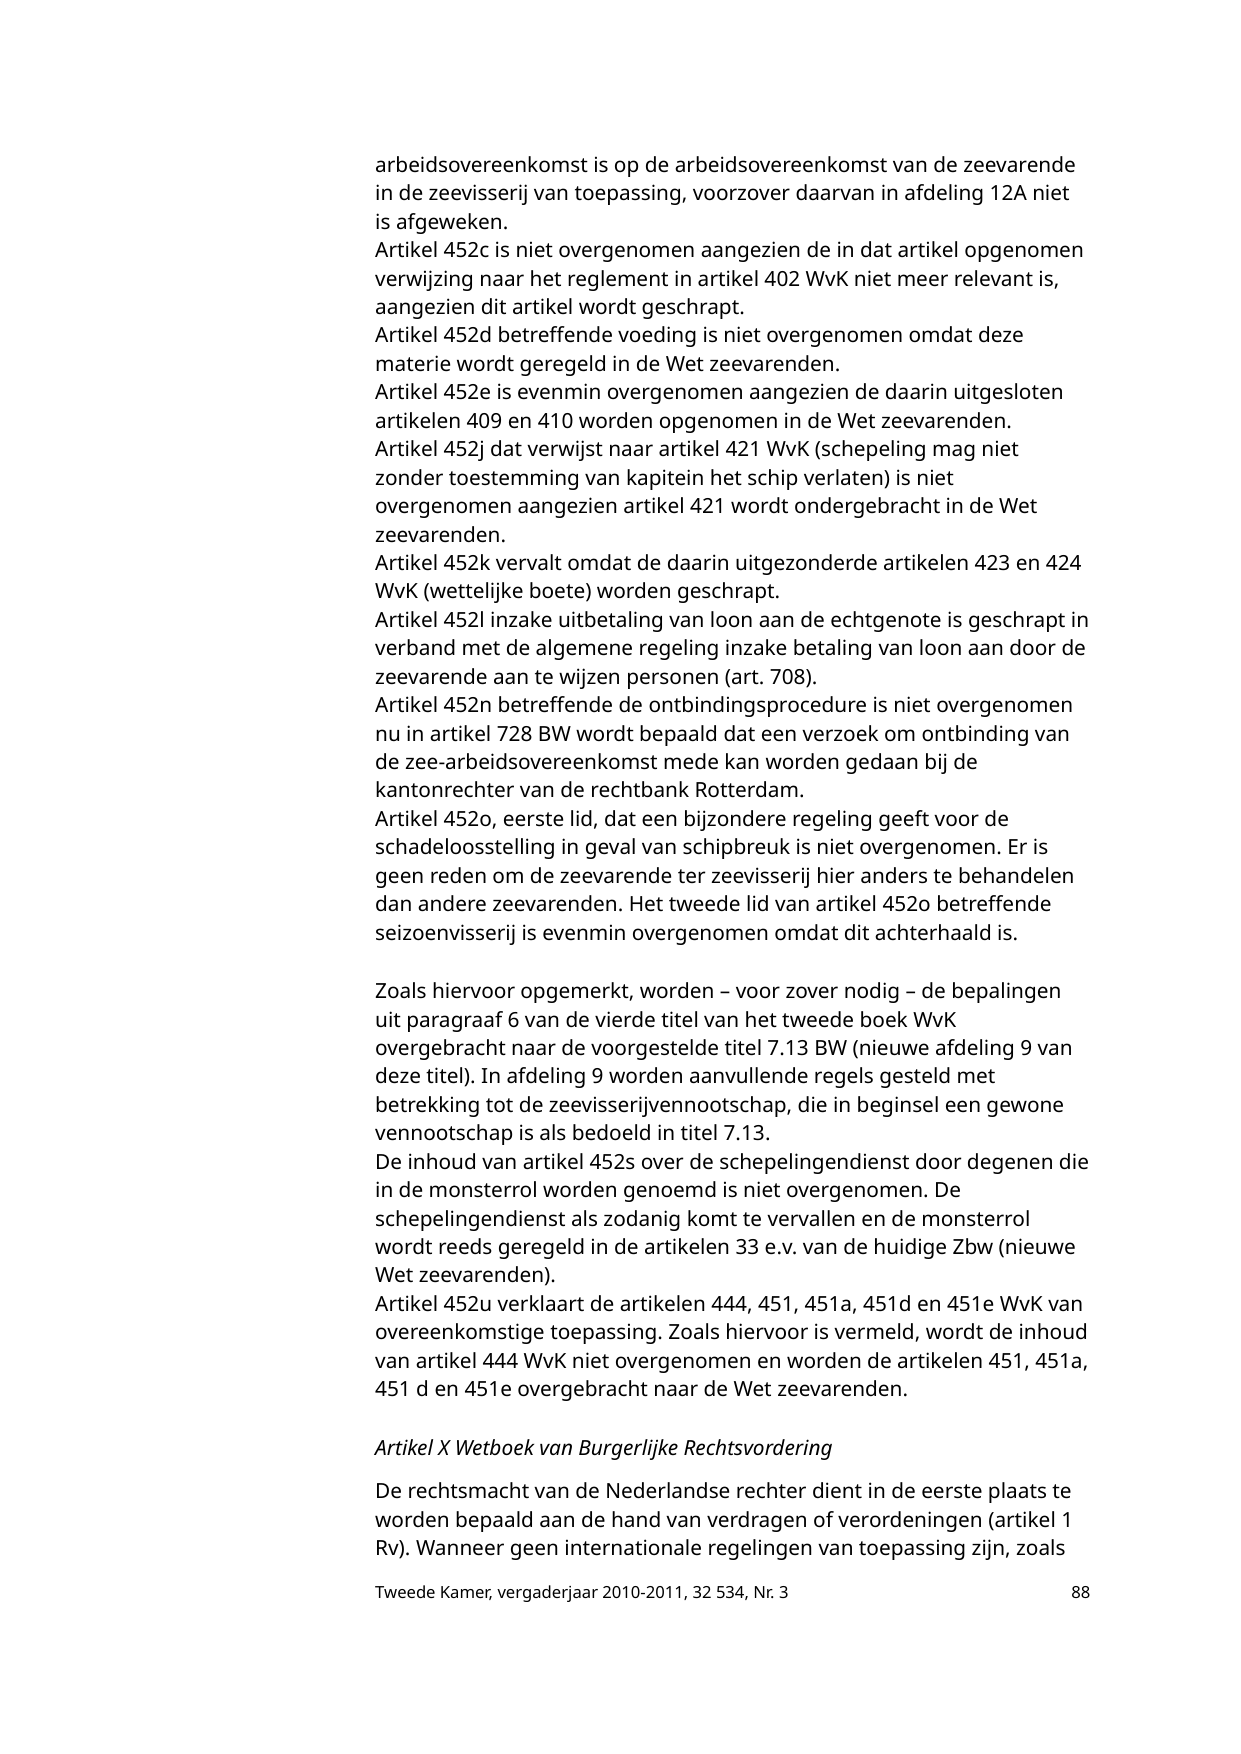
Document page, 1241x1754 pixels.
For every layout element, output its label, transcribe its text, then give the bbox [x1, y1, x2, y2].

text Artikel 452d betreffende voeding is niet overgenomen omdat deze materie wordt geregeld in de Wet zeevarenden. [375, 321, 1090, 377]
text Artikel 452u verklaart de artikelen 444, 451, 451a, 451d en 451e WvK van overeenkomstige toepassing. Zoals hiervoor is vermeld, wordt de inhoud van artikel 444 WvK niet overgenomen en worden de artikelen 451, 451a, 451 d en 451e overgebracht naar de Wet zeevarenden. [375, 1289, 1090, 1403]
text arbeidsovereenkomst is op de arbeidsovereenkomst van de zeevarende in de zeevisserij van toepassing, voorzover daarvan in afdeling 12A niet is afgeweken. [375, 150, 1090, 235]
text Artikel 452o, eerste lid, dat een bijzondere regeling geeft voor de schadeloosstelling in geval van schipbreuk is niet overgenomen. Er is geen reden om de zeevarende ter zeevisserij hier anders te behandelen dan andere zeevarenden. Het tweede lid van artikel 452o betreffende seizoenvisserij is evenmin overgenomen omdat dit achterhaald is. [375, 804, 1090, 946]
text Zoals hiervoor opgemerkt, worden – voor zover nodig – de bepalingen uit paragraaf 6 van de vierde titel van het tweede boek WvK overgebracht naar de voorgestelde titel 7.13 BW (nieuwe afdeling 9 van deze titel). In afdeling 9 worden aanvullende regels gesteld met betrekking tot de zeevisserijvennootschap, die in beginsel een gewone vennootschap is als bedoeld in titel 7.13. [375, 976, 1090, 1147]
text Artikel 452l inzake uitbetaling van loon aan de echtgenote is geschrapt in verband met de algemene regeling inzake betaling van loon aan door de zeevarende aan te wijzen personen (art. 708). [375, 605, 1090, 690]
text De inhoud van artikel 452s over de schepelingendienst door degenen die in de monsterrol worden genoemd is niet overgenomen. De schepelingendienst als zodanig komt te vervallen en de monsterrol wordt reeds geregeld in de artikelen 33 e.v. van de huidige Zbw (nieuwe Wet zeevarenden). [375, 1147, 1090, 1289]
text De rechtsmacht van de Nederlandse rechter dient in de eerste plaats te worden bepaald aan de hand van verdragen of verordeningen (artikel 1 Rv). Wanneer geen internationale regelingen van toepassing zijn, zoals [375, 1476, 1090, 1562]
text Artikel 452e is evenmin overgenomen aangezien de daarin uitgesloten artikelen 409 en 410 worden opgenomen in de Wet zeevarenden. [375, 377, 1090, 434]
text Artikel 452c is niet overgenomen aangezien de in dat artikel opgenomen verwijzing naar het reglement in artikel 402 WvK niet meer relevant is, aangezien dit artikel wordt geschrapt. [375, 235, 1090, 321]
text Artikel 452k vervalt omdat de daarin uitgezonderde artikelen 423 en 424 WvK (wettelijke boete) worden geschrapt. [375, 548, 1090, 605]
text Artikel X Wetboek van Burgerlijke Rechtsvordering [375, 1433, 1090, 1461]
text Artikel 452j dat verwijst naar artikel 421 WvK (schepeling mag niet zonder toestemming van kapitein het schip verlaten) is niet overgenomen aangezien artikel 421 wordt ondergebracht in de Wet zeevarenden. [375, 434, 1090, 548]
text Artikel 452n betreffende de ontbindingsprocedure is niet overgenomen nu in artikel 728 BW wordt bepaald dat een verzoek om ontbinding van de zee-arbeidsovereenkomst mede kan worden gedaan bij de kantonrechter van de rechtbank Rotterdam. [375, 690, 1090, 804]
